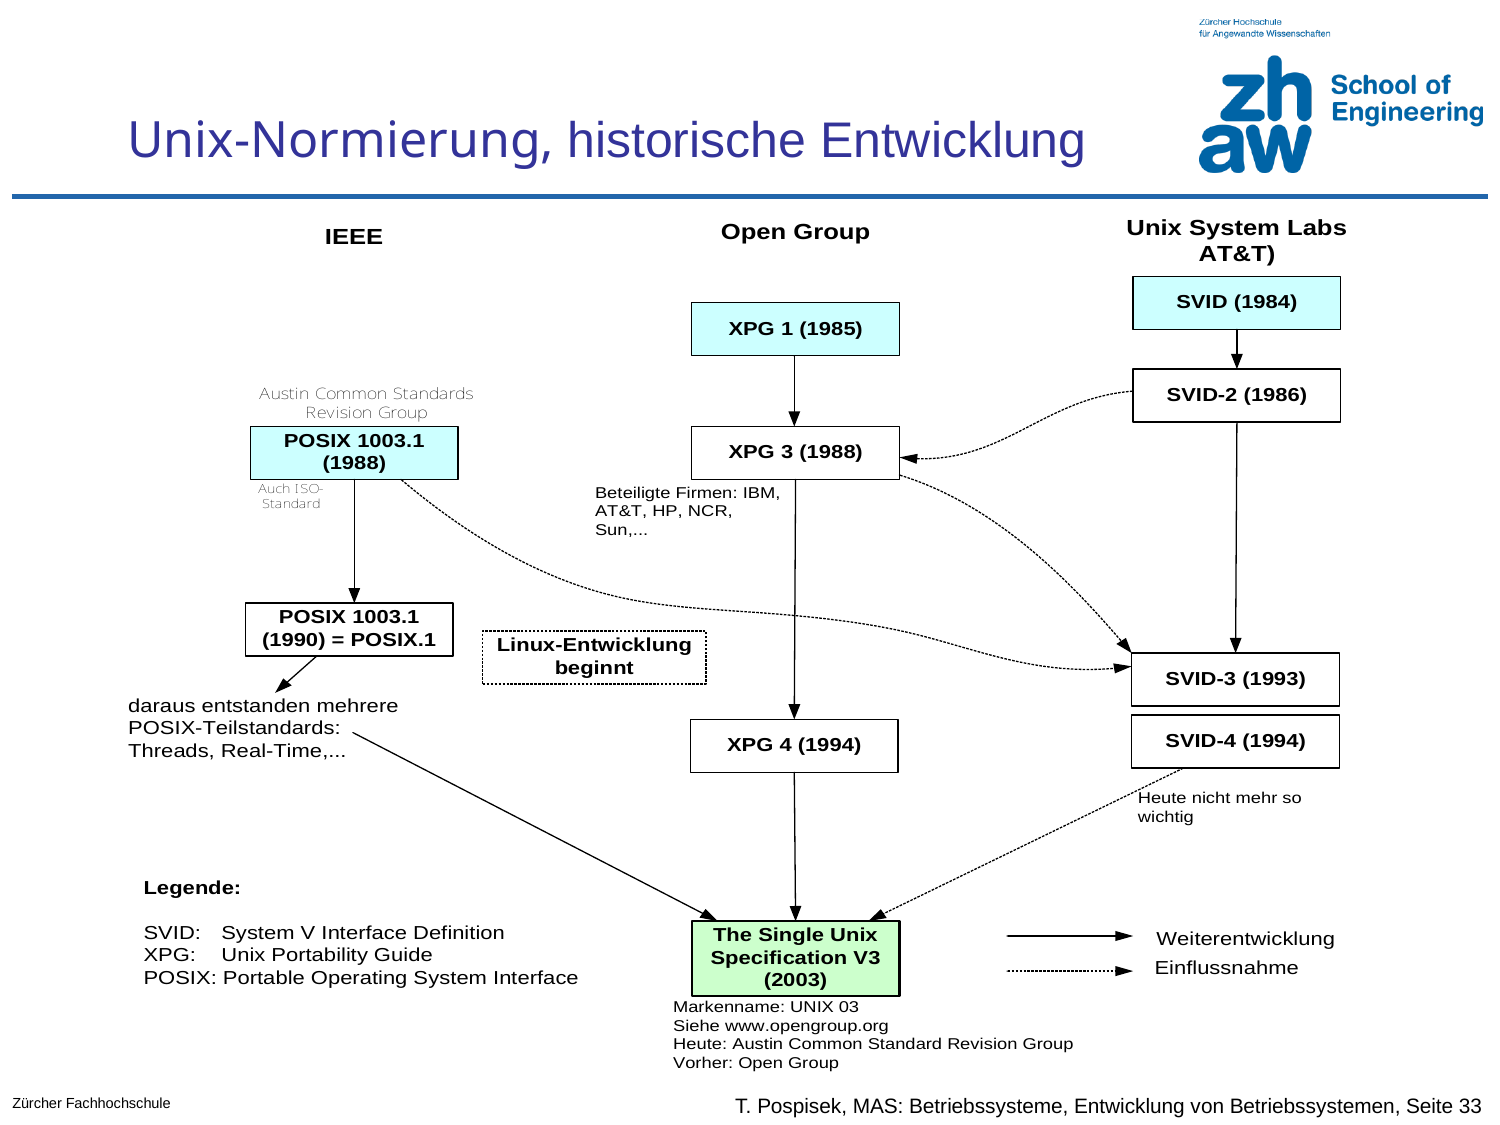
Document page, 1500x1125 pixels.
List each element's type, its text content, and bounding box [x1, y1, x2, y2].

picture [118, 204, 1371, 1075]
title Unix-Normierung, historische Entwicklung [112, 50, 1391, 175]
picture [1199, 19, 1483, 173]
